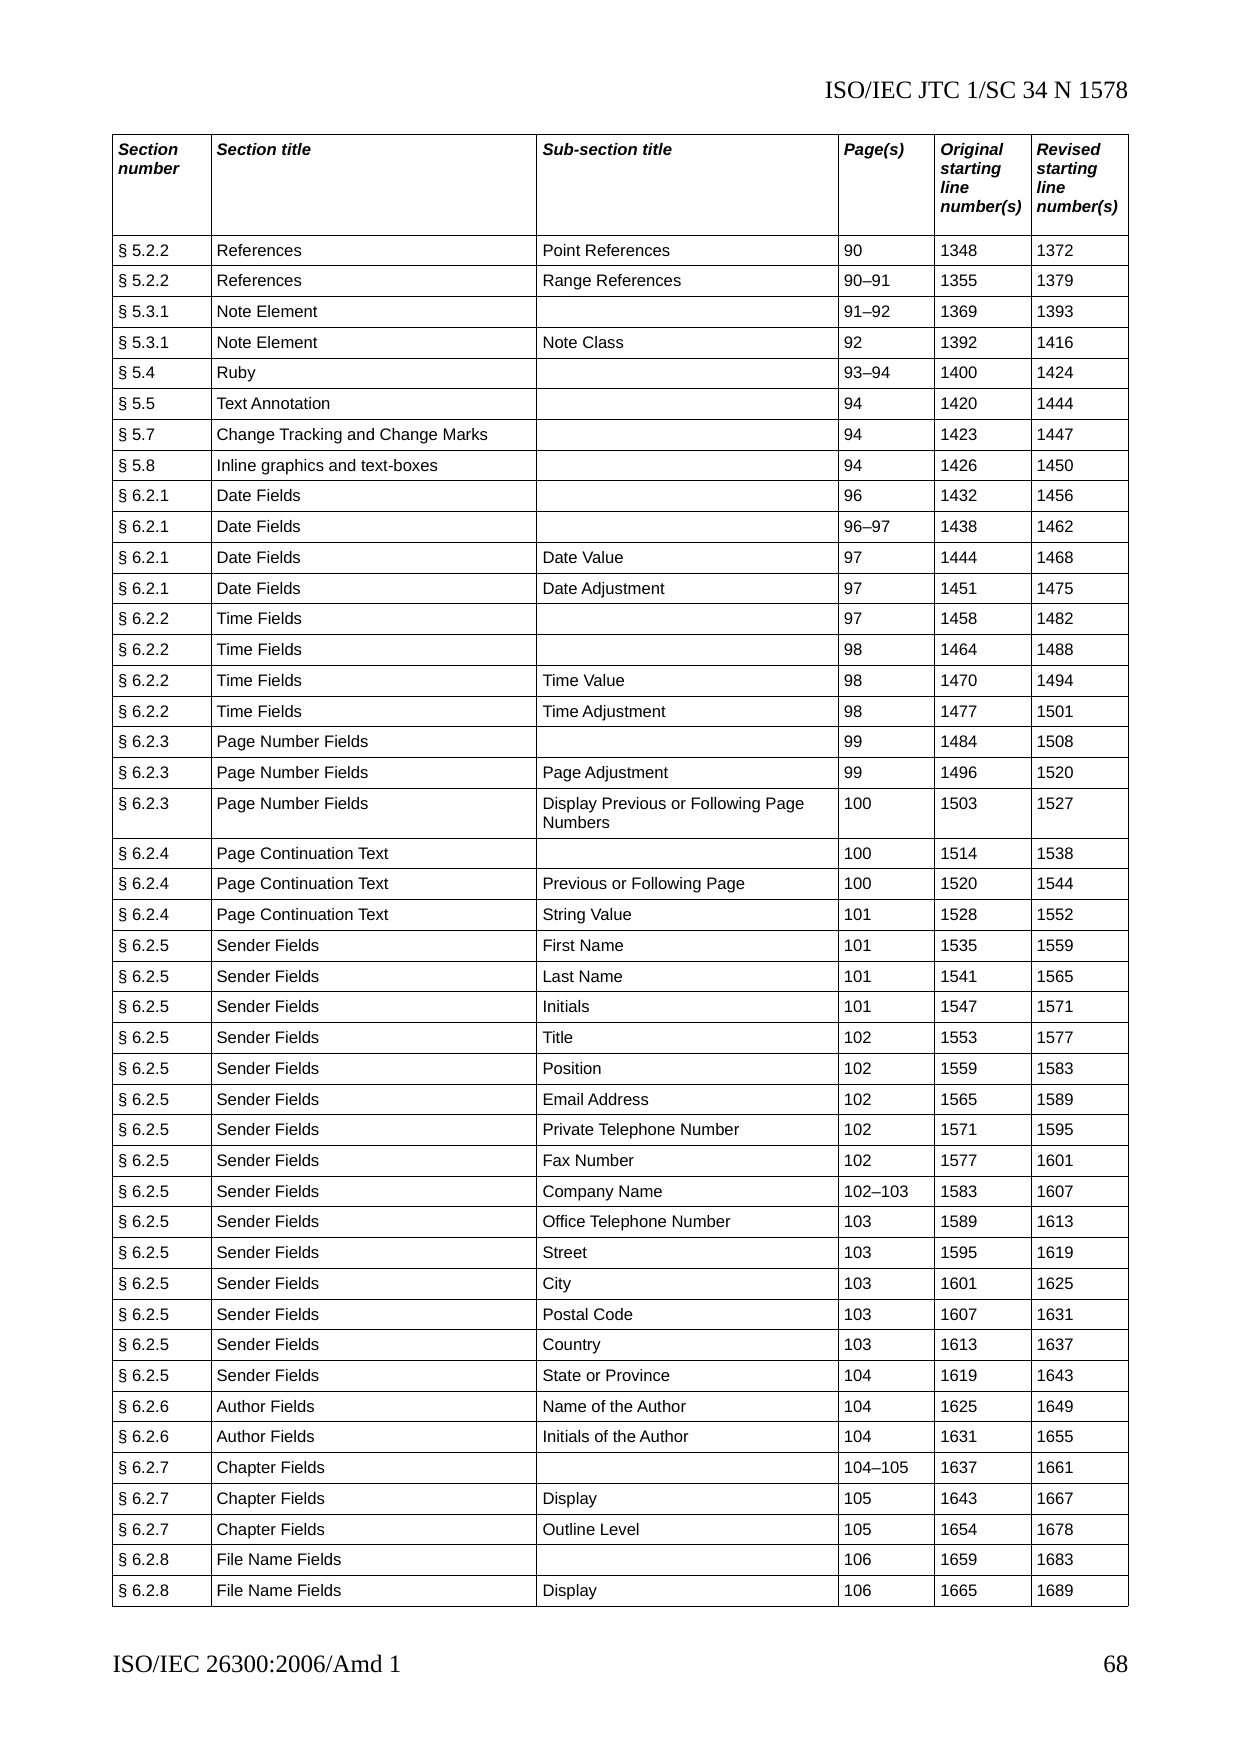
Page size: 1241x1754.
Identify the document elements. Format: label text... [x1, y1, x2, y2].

table_cell 1447 [1032, 420, 1128, 450]
table_cell Page Continuation Text [212, 869, 536, 899]
table_cell 1689 [1032, 1576, 1128, 1606]
table_cell 1678 [1032, 1515, 1128, 1544]
table_cell Chapter Fields [212, 1515, 536, 1544]
table_cell 1458 [935, 604, 1031, 634]
table_cell 1643 [1032, 1361, 1128, 1391]
table_cell 1559 [1032, 931, 1128, 961]
table_header Revised starting line number(s) [1032, 135, 1128, 234]
table_cell Date Fields [212, 543, 536, 573]
table_cell § 6.2.5 [113, 1054, 211, 1083]
table_cell 1552 [1032, 900, 1128, 930]
table_cell Note Element [212, 297, 536, 327]
table_cell § 6.2.5 [113, 1269, 211, 1298]
table_cell 1494 [1032, 666, 1128, 696]
table_cell 1456 [1032, 481, 1128, 511]
table_cell 1392 [935, 328, 1031, 357]
table_cell 1464 [935, 635, 1031, 665]
table_cell 1450 [1032, 451, 1128, 480]
table_cell § 6.2.2 [113, 697, 211, 726]
table_cell Name of the Author [537, 1392, 838, 1421]
table_cell 1577 [1032, 1023, 1128, 1053]
table_cell § 5.8 [113, 451, 211, 480]
table_cell File Name Fields [212, 1545, 536, 1575]
table_cell References [212, 236, 536, 265]
table_cell 90–91 [839, 266, 934, 296]
table_cell Sender Fields [212, 1238, 536, 1268]
table_cell 100 [839, 789, 934, 838]
table_cell 104–105 [839, 1453, 934, 1483]
table_cell 104 [839, 1392, 934, 1421]
table_cell [537, 512, 838, 542]
table_cell § 6.2.4 [113, 839, 211, 868]
table_cell [537, 389, 838, 419]
table_cell 1601 [935, 1269, 1031, 1298]
table_cell 1583 [935, 1177, 1031, 1206]
table_cell 92 [839, 328, 934, 357]
table_cell 94 [839, 451, 934, 480]
table_cell Initials [537, 992, 838, 1022]
table_cell § 6.2.5 [113, 992, 211, 1022]
table_cell Sender Fields [212, 1054, 536, 1083]
table_cell 103 [839, 1207, 934, 1237]
table_cell 97 [839, 543, 934, 573]
table_header Section number [113, 135, 211, 234]
table_cell 1488 [1032, 635, 1128, 665]
table_cell [537, 297, 838, 327]
table_cell Street [537, 1238, 838, 1268]
table_cell 1637 [935, 1453, 1031, 1483]
table_cell Time Fields [212, 604, 536, 634]
table_cell Sender Fields [212, 1207, 536, 1237]
table_cell Sender Fields [212, 1361, 536, 1391]
table_cell 94 [839, 389, 934, 419]
table_cell [537, 359, 838, 388]
table_cell 1535 [935, 931, 1031, 961]
table_cell Date Value [537, 543, 838, 573]
table_cell 1520 [935, 869, 1031, 899]
table_cell 1482 [1032, 604, 1128, 634]
table_cell 98 [839, 697, 934, 726]
table_cell § 6.2.3 [113, 727, 211, 757]
table_cell Time Fields [212, 635, 536, 665]
table_cell 105 [839, 1484, 934, 1514]
table_cell § 5.3.1 [113, 297, 211, 327]
table_cell § 6.2.2 [113, 635, 211, 665]
table_cell Point References [537, 236, 838, 265]
table_cell § 6.2.6 [113, 1422, 211, 1452]
table_cell 1607 [1032, 1177, 1128, 1206]
table_cell 1655 [1032, 1422, 1128, 1452]
table_cell 1451 [935, 574, 1031, 603]
table_cell Range References [537, 266, 838, 296]
table_cell § 6.2.4 [113, 900, 211, 930]
table_cell § 5.4 [113, 359, 211, 388]
table_cell 1619 [1032, 1238, 1128, 1268]
table_cell Date Fields [212, 481, 536, 511]
table_cell State or Province [537, 1361, 838, 1391]
table_cell 1501 [1032, 697, 1128, 726]
table_cell Date Fields [212, 574, 536, 603]
table_cell [537, 1453, 838, 1483]
table_cell 1595 [1032, 1115, 1128, 1145]
table_cell 90 [839, 236, 934, 265]
table_cell 1619 [935, 1361, 1031, 1391]
table_cell Inline graphics and text-boxes [212, 451, 536, 480]
table_cell 1538 [1032, 839, 1128, 868]
table_cell [537, 1545, 838, 1575]
table_cell § 6.2.5 [113, 931, 211, 961]
table_cell Page Continuation Text [212, 839, 536, 868]
table_cell Display [537, 1576, 838, 1606]
table_cell § 6.2.8 [113, 1545, 211, 1575]
table_cell Display [537, 1484, 838, 1514]
table_cell Page Number Fields [212, 727, 536, 757]
table_cell 1372 [1032, 236, 1128, 265]
table_cell § 6.2.1 [113, 543, 211, 573]
table_cell 101 [839, 962, 934, 991]
table_cell 102 [839, 1115, 934, 1145]
table_cell 1496 [935, 758, 1031, 788]
table_cell 1601 [1032, 1146, 1128, 1176]
table_cell 101 [839, 900, 934, 930]
table_cell 1553 [935, 1023, 1031, 1053]
table_cell § 6.2.8 [113, 1576, 211, 1606]
table_cell § 6.2.2 [113, 666, 211, 696]
table_cell 93–94 [839, 359, 934, 388]
table_cell Note Class [537, 328, 838, 357]
table_cell Fax Number [537, 1146, 838, 1176]
table_cell 98 [839, 635, 934, 665]
table_cell 1416 [1032, 328, 1128, 357]
table_cell § 6.2.5 [113, 1207, 211, 1237]
table_cell § 6.2.5 [113, 1115, 211, 1145]
table_cell 1661 [1032, 1453, 1128, 1483]
table_cell 1424 [1032, 359, 1128, 388]
table_cell Author Fields [212, 1422, 536, 1452]
table_cell Display Previous or Following Page Numbers [537, 789, 838, 838]
table_cell 102–103 [839, 1177, 934, 1206]
table_cell § 6.2.3 [113, 758, 211, 788]
table_cell Email Address [537, 1085, 838, 1114]
table_cell 104 [839, 1422, 934, 1452]
table_cell 1484 [935, 727, 1031, 757]
table_cell 1571 [935, 1115, 1031, 1145]
table_cell Page Continuation Text [212, 900, 536, 930]
table_cell 1643 [935, 1484, 1031, 1514]
table_cell 1654 [935, 1515, 1031, 1544]
table_cell § 5.2.2 [113, 236, 211, 265]
table_cell § 6.2.5 [113, 1177, 211, 1206]
table_cell 1475 [1032, 574, 1128, 603]
table_cell 1631 [935, 1422, 1031, 1452]
table_cell Office Telephone Number [537, 1207, 838, 1237]
table_cell § 5.3.1 [113, 328, 211, 357]
table_header Section title [212, 135, 536, 234]
table_cell 1565 [935, 1085, 1031, 1114]
table_cell § 6.2.6 [113, 1392, 211, 1421]
table_cell 1423 [935, 420, 1031, 450]
table_cell 105 [839, 1515, 934, 1544]
table_cell 1527 [1032, 789, 1128, 838]
table_header Original starting line number(s) [935, 135, 1031, 234]
table_cell Sender Fields [212, 992, 536, 1022]
table_cell Outline Level [537, 1515, 838, 1544]
table_cell Sender Fields [212, 1146, 536, 1176]
table_cell 1477 [935, 697, 1031, 726]
table_cell File Name Fields [212, 1576, 536, 1606]
table_cell 1589 [935, 1207, 1031, 1237]
table_cell Time Fields [212, 666, 536, 696]
table_cell 98 [839, 666, 934, 696]
table_cell Sender Fields [212, 962, 536, 991]
table_cell String Value [537, 900, 838, 930]
table_cell Chapter Fields [212, 1484, 536, 1514]
table_cell Date Adjustment [537, 574, 838, 603]
table_cell 1393 [1032, 297, 1128, 327]
table_cell § 6.2.7 [113, 1453, 211, 1483]
table_cell § 6.2.7 [113, 1515, 211, 1544]
table_cell 104 [839, 1361, 934, 1391]
table_cell 1426 [935, 451, 1031, 480]
table_cell Ruby [212, 359, 536, 388]
table_cell § 6.2.5 [113, 1085, 211, 1114]
table_cell 106 [839, 1576, 934, 1606]
table_cell 1355 [935, 266, 1031, 296]
table_cell City [537, 1269, 838, 1298]
table_cell Postal Code [537, 1300, 838, 1329]
table_cell § 6.2.1 [113, 481, 211, 511]
table_cell Company Name [537, 1177, 838, 1206]
table_cell Sender Fields [212, 1085, 536, 1114]
table_cell [537, 451, 838, 480]
table_cell 1508 [1032, 727, 1128, 757]
table_cell § 6.2.5 [113, 1146, 211, 1176]
table_cell 1613 [1032, 1207, 1128, 1237]
table_cell 1379 [1032, 266, 1128, 296]
table_cell [537, 481, 838, 511]
table_cell 1625 [935, 1392, 1031, 1421]
table_cell Position [537, 1054, 838, 1083]
table_cell § 5.2.2 [113, 266, 211, 296]
table_cell Private Telephone Number [537, 1115, 838, 1145]
table_cell 103 [839, 1330, 934, 1360]
table_cell 1577 [935, 1146, 1031, 1176]
table_header Sub-section title [537, 135, 838, 234]
table_cell Sender Fields [212, 1115, 536, 1145]
table_cell Author Fields [212, 1392, 536, 1421]
table_cell 1470 [935, 666, 1031, 696]
table_cell Page Adjustment [537, 758, 838, 788]
table_cell § 5.5 [113, 389, 211, 419]
table_cell [537, 420, 838, 450]
table_cell 1625 [1032, 1269, 1128, 1298]
table_cell 101 [839, 931, 934, 961]
table_cell § 6.2.7 [113, 1484, 211, 1514]
table_cell 1468 [1032, 543, 1128, 573]
table_cell 103 [839, 1238, 934, 1268]
table_cell Sender Fields [212, 1330, 536, 1360]
table_cell 1444 [1032, 389, 1128, 419]
table_cell 1613 [935, 1330, 1031, 1360]
table_cell Sender Fields [212, 1269, 536, 1298]
table_cell [537, 604, 838, 634]
table_cell 100 [839, 869, 934, 899]
table_cell § 6.2.4 [113, 869, 211, 899]
table_cell Text Annotation [212, 389, 536, 419]
table_cell 1637 [1032, 1330, 1128, 1360]
table_cell 1589 [1032, 1085, 1128, 1114]
table_cell 1514 [935, 839, 1031, 868]
table_cell Page Number Fields [212, 789, 536, 838]
table_cell Note Element [212, 328, 536, 357]
table_cell 99 [839, 727, 934, 757]
table_cell 103 [839, 1300, 934, 1329]
table_cell 99 [839, 758, 934, 788]
table_cell § 6.2.5 [113, 1300, 211, 1329]
table_cell 94 [839, 420, 934, 450]
table_cell [537, 635, 838, 665]
table_cell 1348 [935, 236, 1031, 265]
table_cell Change Tracking and Change Marks [212, 420, 536, 450]
table_cell 96 [839, 481, 934, 511]
table_cell 1420 [935, 389, 1031, 419]
table_cell Sender Fields [212, 1023, 536, 1053]
table_cell 1462 [1032, 512, 1128, 542]
table_cell 103 [839, 1269, 934, 1298]
table_cell § 6.2.5 [113, 1330, 211, 1360]
table_cell § 6.2.5 [113, 962, 211, 991]
table_cell 1400 [935, 359, 1031, 388]
table_cell 101 [839, 992, 934, 1022]
table_cell Sender Fields [212, 931, 536, 961]
table_cell 91–92 [839, 297, 934, 327]
table_cell 1438 [935, 512, 1031, 542]
table_cell References [212, 266, 536, 296]
table_cell 1631 [1032, 1300, 1128, 1329]
table_cell [537, 839, 838, 868]
table_cell 1444 [935, 543, 1031, 573]
table_cell 1369 [935, 297, 1031, 327]
table_cell 1583 [1032, 1054, 1128, 1083]
table_cell 1683 [1032, 1545, 1128, 1575]
table_cell 102 [839, 1146, 934, 1176]
table_cell 1528 [935, 900, 1031, 930]
table_cell 1649 [1032, 1392, 1128, 1421]
table_cell 1520 [1032, 758, 1128, 788]
table_cell 1547 [935, 992, 1031, 1022]
table_cell 106 [839, 1545, 934, 1575]
table_cell Last Name [537, 962, 838, 991]
table_cell Previous or Following Page [537, 869, 838, 899]
table_cell 1432 [935, 481, 1031, 511]
table_cell Sender Fields [212, 1300, 536, 1329]
table_header Page(s) [839, 135, 934, 234]
table_cell 102 [839, 1085, 934, 1114]
table_cell Time Adjustment [537, 697, 838, 726]
table_cell 1541 [935, 962, 1031, 991]
table_cell § 6.2.5 [113, 1238, 211, 1268]
table_cell Time Value [537, 666, 838, 696]
table_cell 1559 [935, 1054, 1031, 1083]
table_cell Country [537, 1330, 838, 1360]
table_cell 97 [839, 574, 934, 603]
table_cell 1503 [935, 789, 1031, 838]
table_cell Title [537, 1023, 838, 1053]
table_cell 1667 [1032, 1484, 1128, 1514]
table_cell 1659 [935, 1545, 1031, 1575]
table_cell 1595 [935, 1238, 1031, 1268]
table_cell First Name [537, 931, 838, 961]
table_cell 1607 [935, 1300, 1031, 1329]
table_cell Page Number Fields [212, 758, 536, 788]
table_cell § 6.2.3 [113, 789, 211, 838]
table_cell 97 [839, 604, 934, 634]
table_cell § 5.7 [113, 420, 211, 450]
table_cell 1565 [1032, 962, 1128, 991]
table_cell Date Fields [212, 512, 536, 542]
table_cell [537, 727, 838, 757]
table_cell Time Fields [212, 697, 536, 726]
table_cell 102 [839, 1054, 934, 1083]
table_cell 100 [839, 839, 934, 868]
table_cell § 6.2.1 [113, 574, 211, 603]
table_cell Sender Fields [212, 1177, 536, 1206]
table_cell 96–97 [839, 512, 934, 542]
table_cell § 6.2.5 [113, 1023, 211, 1053]
table_cell § 6.2.1 [113, 512, 211, 542]
table_cell § 6.2.5 [113, 1361, 211, 1391]
table_cell Chapter Fields [212, 1453, 536, 1483]
table_cell 1571 [1032, 992, 1128, 1022]
table_cell 1665 [935, 1576, 1031, 1606]
table_cell 102 [839, 1023, 934, 1053]
table_cell § 6.2.2 [113, 604, 211, 634]
table_cell Initials of the Author [537, 1422, 838, 1452]
table_cell 1544 [1032, 869, 1128, 899]
